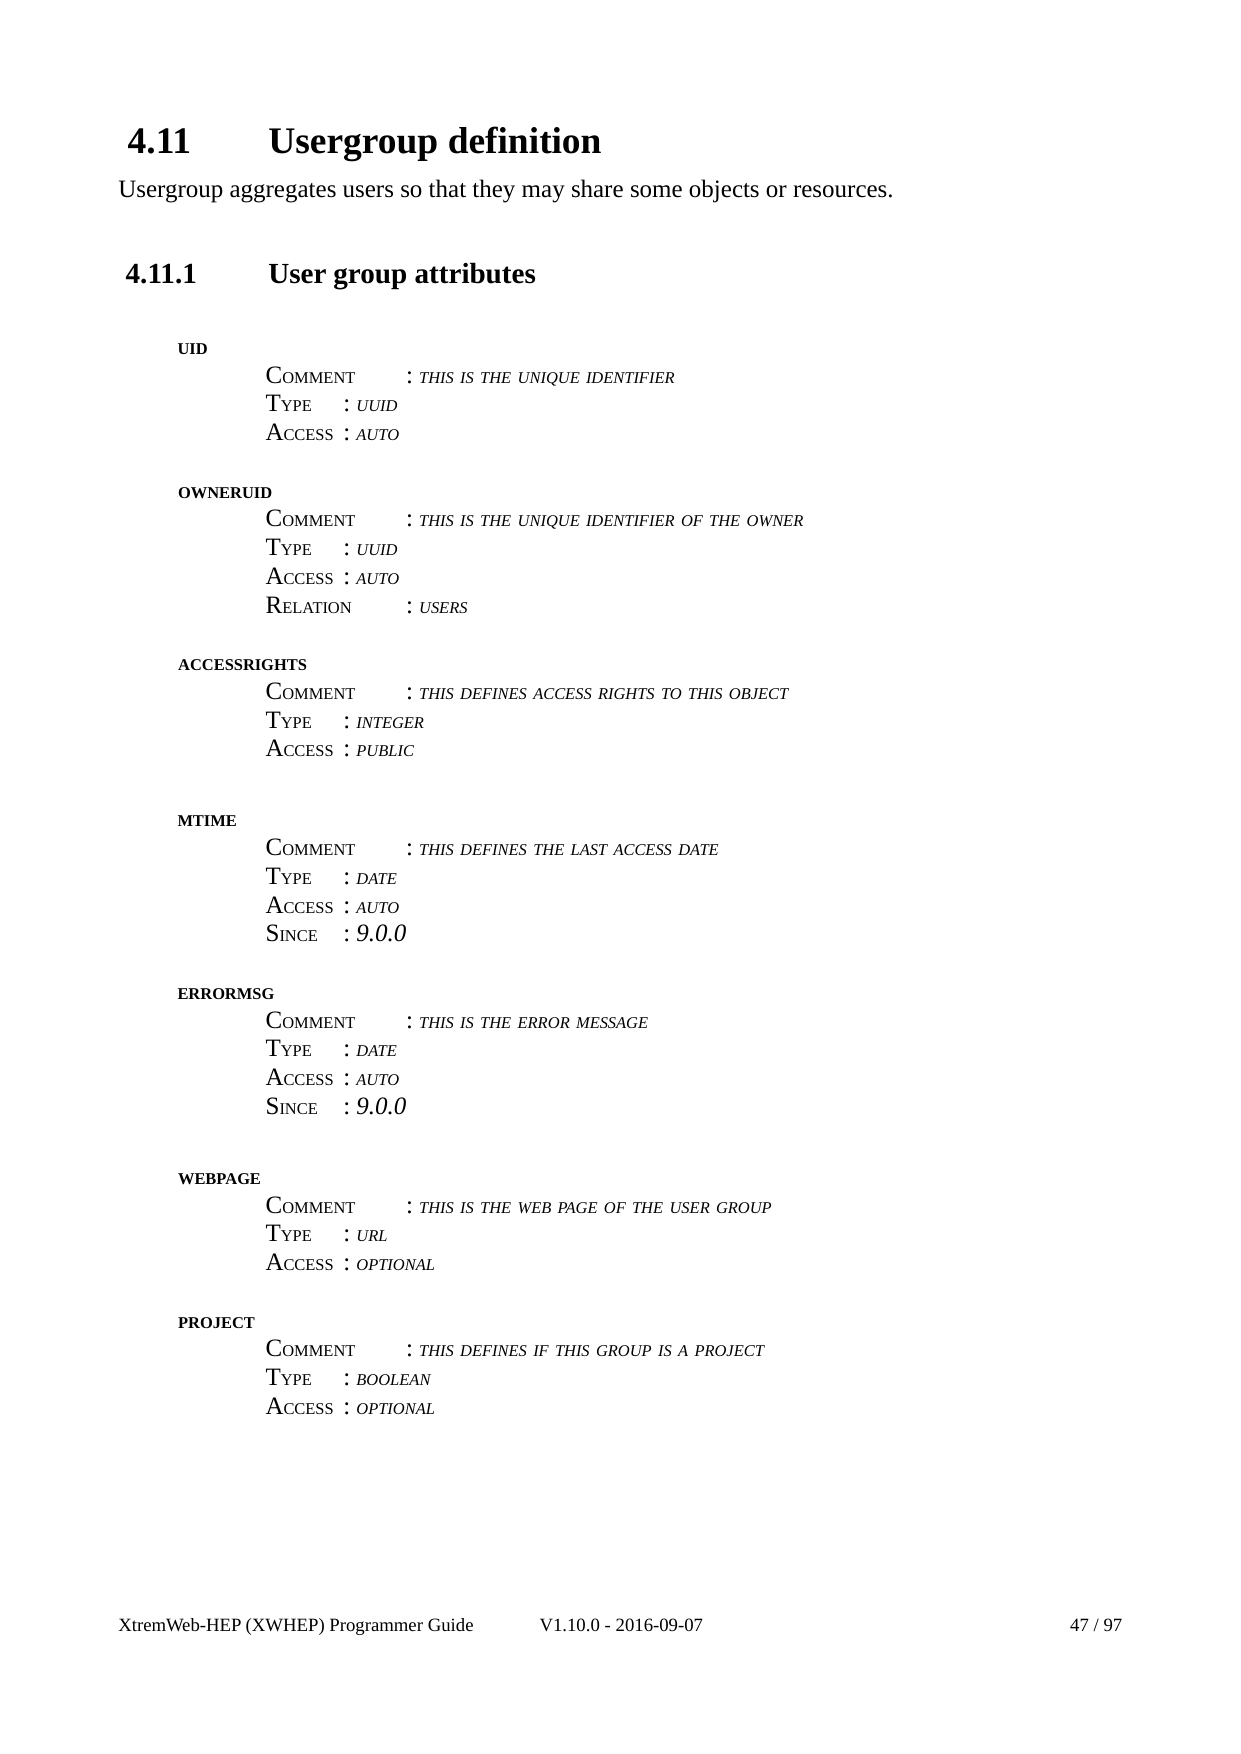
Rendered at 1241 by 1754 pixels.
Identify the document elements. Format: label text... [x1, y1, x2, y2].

text Type : integer [265, 705, 1122, 733]
text Access : optional [265, 1391, 1122, 1420]
text Comment : this is the error message [265, 1005, 1122, 1033]
subtitle User group attributes [118, 256, 1122, 290]
text accessrights [178, 647, 1122, 676]
text Access : optional [265, 1247, 1122, 1276]
text Type : url [265, 1218, 1122, 1247]
text Since : 9.0.0 [265, 1091, 1122, 1120]
text Type : date [265, 861, 1122, 890]
text Access : auto [265, 890, 1122, 918]
subtitle Usergroup definition [118, 118, 1122, 161]
text owneruid [178, 475, 1122, 503]
text Comment : this is the web page of the user group [265, 1190, 1122, 1218]
text Access : auto [265, 561, 1122, 590]
text Usergroup aggregates users so that they may share some objects or resources. [118, 174, 1122, 202]
text webpage [178, 1161, 1122, 1190]
text Type : uuid [265, 532, 1122, 561]
text Comment : this is the unique identifier [265, 360, 1122, 388]
text Since : 9.0.0 [265, 918, 1122, 947]
text Comment : this defines the last access date [265, 832, 1122, 861]
text Type : boolean [265, 1362, 1122, 1391]
text Access : public [265, 733, 1122, 762]
text project [178, 1305, 1122, 1333]
text uid [177, 331, 1122, 360]
text errormsg [177, 976, 1122, 1005]
text Relation : users [265, 590, 1122, 618]
text mtime [177, 803, 1122, 832]
text Type : uuid [265, 388, 1122, 417]
text Access : auto [265, 417, 1122, 446]
text Access : auto [265, 1062, 1122, 1091]
text Comment : this defines if this group is a project [265, 1333, 1122, 1362]
text Comment : this defines access rights to this object [265, 676, 1122, 705]
text Comment : this is the unique identifier of the owner [265, 503, 1122, 532]
text Type : date [265, 1033, 1122, 1062]
